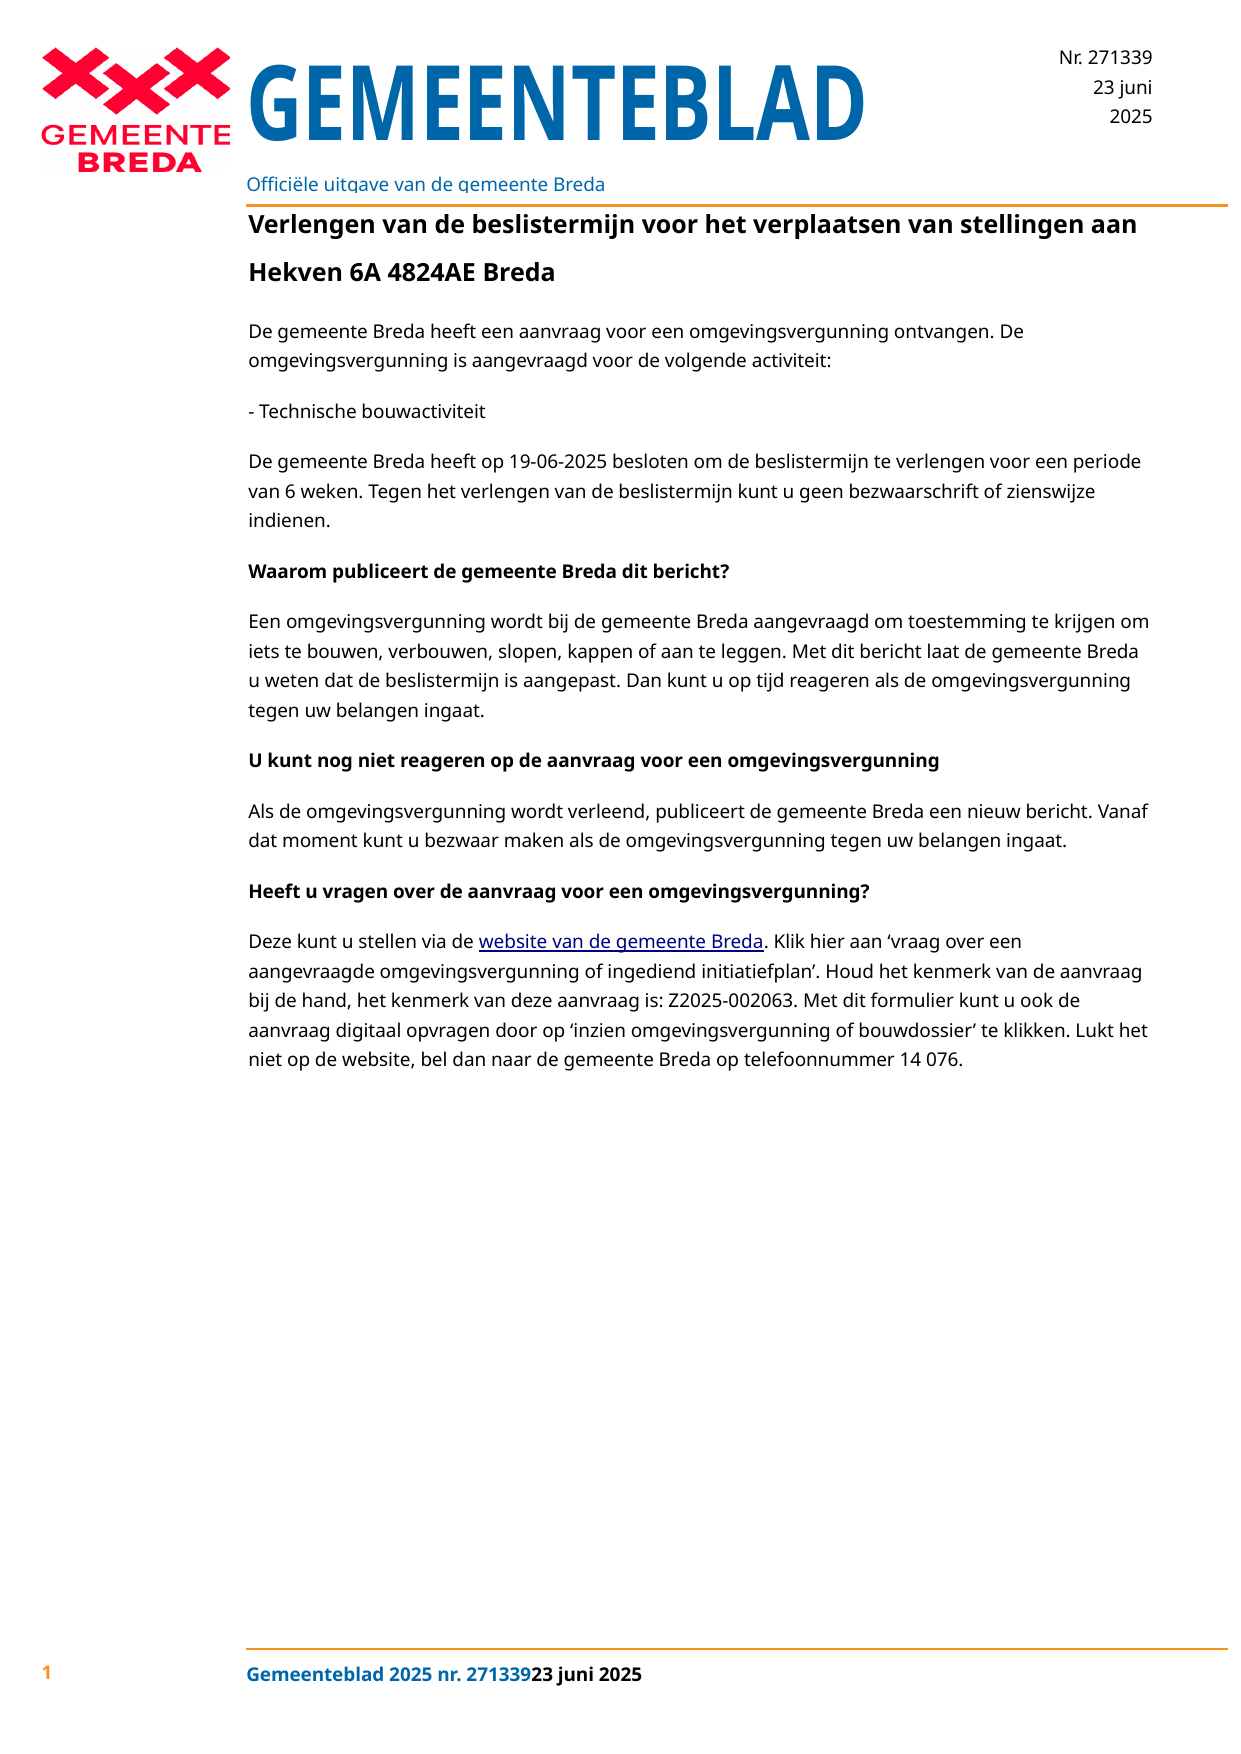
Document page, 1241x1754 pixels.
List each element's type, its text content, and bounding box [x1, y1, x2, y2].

text De gemeente Breda heeft een aanvraag voor een omgevingsvergunning ontvangen. De omgevingsvergunning is aangevraagd voor de volgende activiteit: [248, 318, 1152, 373]
picture [41, 47, 231, 172]
text Als de omgevingsvergunning wordt verleend, publiceert de gemeente Breda een nieuw bericht. Vanaf dat moment kunt u bezwaar maken als de omgevingsvergunning tegen uw belangen ingaat. [248, 798, 1152, 853]
text Deze kunt u stellen via de website van de gemeente Breda. Klik hier aan ‘vraag over een aangevraagde omgevingsvergunning of ingediend initiatiefplan’. Houd het kenmerk van de aanvraag bij de hand, het kenmerk van deze aanvraag is: Z2025-002063. Met dit formulier kunt u ook de aanvraag digitaal opvragen door op ‘inzien omgevingsvergunning of bouwdossier’ te klikken. Lukt het niet op de website, bel dan naar de gemeente Breda op telefoonnummer 14 076. [248, 928, 1152, 1072]
text - Technische bouwactiviteit [248, 398, 1152, 424]
text Heeft u vragen over de aanvraag voor een omgevingsvergunning? [248, 878, 1152, 904]
text Verlengen van de beslistermijn voor het verplaatsen van stellingen aan Hekven 6A 4824AE Breda [248, 207, 1152, 288]
text Waarom publiceert de gemeente Breda dit bericht? [248, 558, 1152, 584]
text Een omgevingsvergunning wordt bij de gemeente Breda aangevraagd om toestemming te krijgen om iets te bouwen, verbouwen, slopen, kappen of aan te leggen. Met dit bericht laat de gemeente Breda u weten dat de beslistermijn is aangepast. Dan kunt u op tijd reageren als de omgevingsvergunning tegen uw belangen ingaat. [248, 608, 1152, 723]
text De gemeente Breda heeft op 19-06-2025 besloten om de beslistermijn te verlengen voor een periode van 6 weken. Tegen het verlengen van de beslistermijn kunt u geen bezwaarschrift of zienswijze indienen. [248, 448, 1152, 533]
text U kunt nog niet reageren op de aanvraag voor een omgevingsvergunning [248, 747, 1152, 773]
